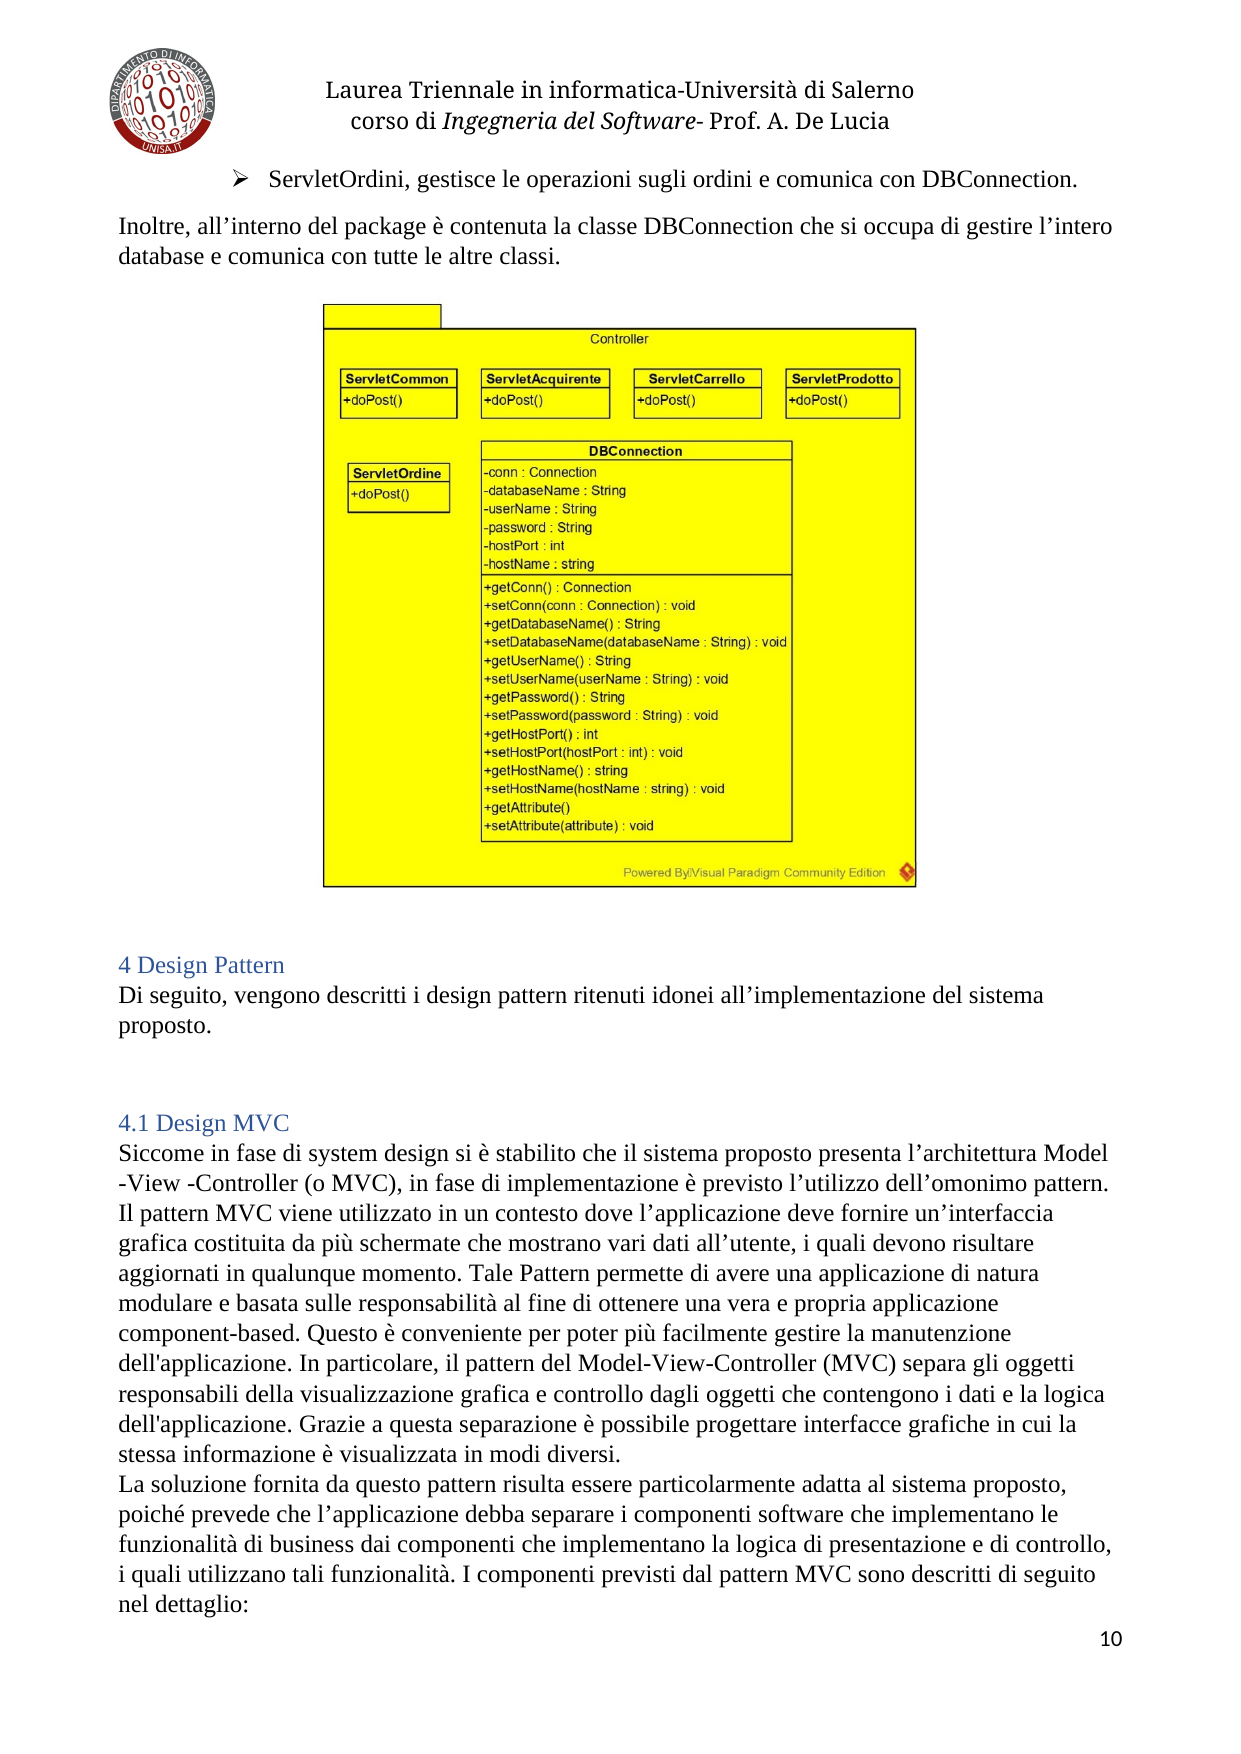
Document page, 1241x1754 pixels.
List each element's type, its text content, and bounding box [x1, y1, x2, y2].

text Siccome in fase di system design si è stabilito che il sistema proposto presenta l’architettura Model -View -Controller (o MVC), in fase di implementazione è previsto l’utilizzo dell’omonimo pattern. Il pattern MVC viene utilizzato in un contesto dove l’applicazione deve fornire un’interfaccia grafica costituita da più schermate che mostrano vari dati all’utente, i quali devono risultare aggiornati in qualunque momento. Tale Pattern permette di avere una applicazione di natura modulare e basata sulle responsabilità al fine di ottenere una vera e propria applicazione component-based. Questo è conveniente per poter più facilmente gestire la manutenzione dell'applicazione. In particolare, il pattern del Model-View-Controller (MVC) separa gli oggetti responsabili della visualizzazione grafica e controllo dagli oggetti che contengono i dati e la logica dell'applicazione. Grazie a questa separazione è possibile progettare interfacce grafiche in cui la stessa informazione è visualizzata in modi diversi. La soluzione fornita da questo pattern risulta essere particolarmente adatta al sistema proposto, poiché prevede che l’applicazione debba separare i componenti software che implementano le funzionalità di business dai componenti che implementano la logica di presentazione e di controllo, i quali utilizzano tali funzionalità. I componenti previsti dal pattern MVC sono descritti di seguito nel dettaglio: [118, 1138, 1122, 1618]
text Di seguito, vengono descritti i design pattern ritenuti idonei all’implementazione del sistema proposto. [118, 980, 1122, 1039]
list ServletOrdini, gestisce le operazioni sugli ordini e comunica con DBConnection. [231, 164, 1122, 193]
subtitle 4 Design Pattern [118, 950, 1122, 978]
subtitle 4.1 Design MVC [118, 1108, 1122, 1136]
text Inoltre, all’interno del package è contenuta la classe DBConnection che si occupa di gestire l’intero database e comunica con tutte le altre classi. [118, 211, 1122, 270]
